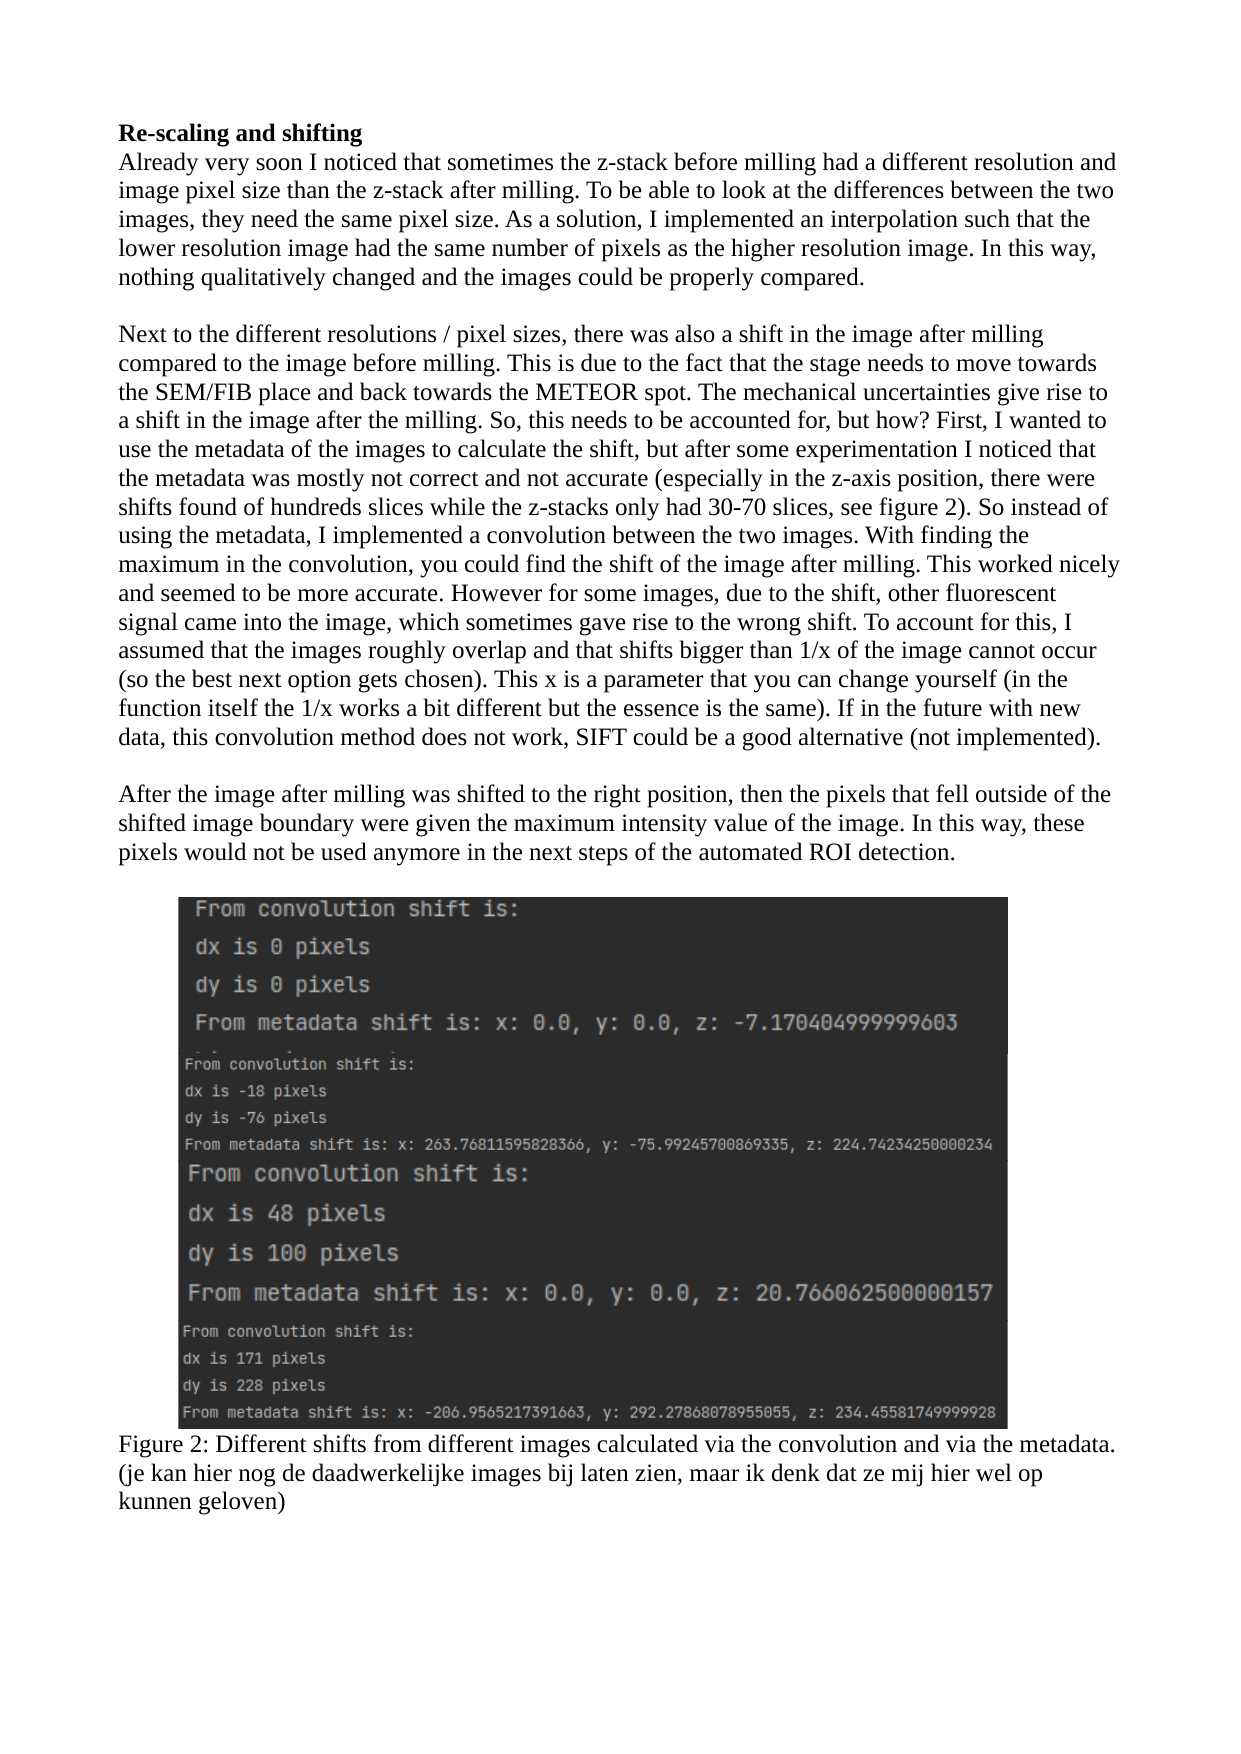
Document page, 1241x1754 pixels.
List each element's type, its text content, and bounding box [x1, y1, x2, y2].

text Re-scaling and shifting [118, 118, 1122, 147]
text Next to the different resolutions / pixel sizes, there was also a shift in the image after milling compared to the image before milling. This is due to the fact that the stage needs to move towards the SEM/FIB place and back towards the METEOR spot. The mechanical uncertainties give rise to a shift in the image after the milling. So, this needs to be accounted for, but how? First, I wanted to use the metadata of the images to calculate the shift, but after some experimentation I noticed that the metadata was mostly not correct and not accurate (especially in the z-axis position, there were shifts found of hundreds slices while the z-stacks only had 30-70 slices, see figure 2). So instead of using the metadata, I implemented a convolution between the two images. With finding the maximum in the convolution, you could find the shift of the image after milling. This worked nicely and seemed to be more accurate. However for some images, due to the shift, other fluorescent signal came into the image, which sometimes gave rise to the wrong shift. To account for this, I assumed that the images roughly overlap and that shifts bigger than 1/x of the image cannot occur (so the best next option gets chosen). This x is a parameter that you can change yourself (in the function itself the 1/x works a bit different but the essence is the same). If in the future with new data, this convolution method does not work, SIFT could be a good alternative (not implemented). [118, 319, 1122, 751]
picture [178, 897, 1008, 1429]
text Already very soon I noticed that sometimes the z-stack before milling had a different resolution and image pixel size than the z-stack after milling. To be able to look at the differences between the two images, they need the same pixel size. As a solution, I implemented an interpolation such that the lower resolution image had the same number of pixels as the higher resolution image. In this way, nothing qualitatively changed and the images could be properly compared. [118, 147, 1122, 291]
text After the image after milling was shifted to the right position, then the pixels that fell outside of the shifted image boundary were given the maximum intensity value of the image. In this way, these pixels would not be used anymore in the next steps of the automated ROI detection. [118, 779, 1122, 866]
text Figure 2: Different shifts from different images calculated via the convolution and via the metadata. (je kan hier nog de daadwerkelijke images bij laten zien, maar ik denk dat ze mij hier wel op kunnen geloven) [118, 1429, 1122, 1515]
